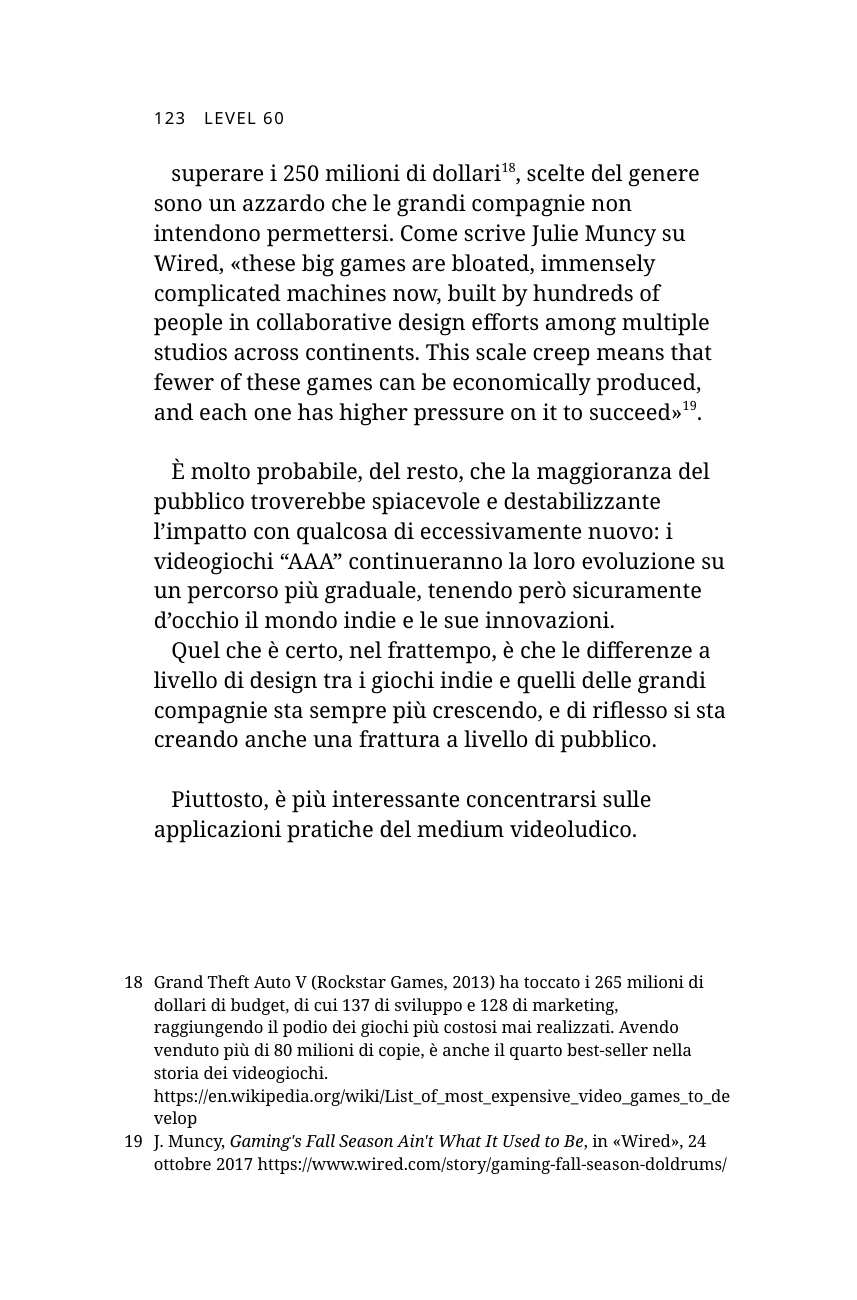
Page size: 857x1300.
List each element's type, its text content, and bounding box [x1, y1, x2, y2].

text Grand Theft Auto V (Rockstar Games, 2013) ha toccato i 265 milioni di dollari di budget, di cui 137 di sviluppo e 128 di marketing, raggiungendo il podio dei giochi più costosi mai realizzati. Avendo venduto più di 80 milioni di copie, è anche il quarto best-seller nella storia dei videogiochi. https://en.wikipedia.org/wiki/List_of_most_expensive_video_games_to_develop [124, 971, 732, 1130]
text J. Muncy, Gaming's Fall Season Ain't What It Used to Be, in «Wired», 24 ottobre 2017 https://www.wired.com/story/gaming-fall-season-doldrums/ [124, 1130, 732, 1175]
text Piuttosto, è più interessante concentrarsi sulle applicazioni pratiche del medium videoludico. [153, 784, 732, 844]
text Quel che è certo, nel frattempo, è che le differenze a livello di design tra i giochi indie e quelli delle grandi compagnie sta sempre più crescendo, e di riflesso si sta creando anche una frattura a livello di pubblico. [153, 635, 732, 754]
text È molto probabile, del resto, che la maggioranza del pubblico troverebbe spiacevole e destabilizzante l’impatto con qualcosa di eccessivamente nuovo: i videogiochi “AAA” continueranno la loro evoluzione su un percorso più graduale, tenendo però sicuramente d’occhio il mondo indie e le sue innovazioni. [153, 456, 732, 635]
text superare i 250 milioni di dollari, scelte del genere sono un azzardo che le grandi compagnie non intendono permettersi. Come scrive Julie Muncy su Wired, «these big games are bloated, immensely complicated machines now, built by hundreds of people in collaborative design efforts among multiple studios across continents. This scale creep means that fewer of these games can be economically produced, and each one has higher pressure on it to succeed». [153, 158, 732, 427]
